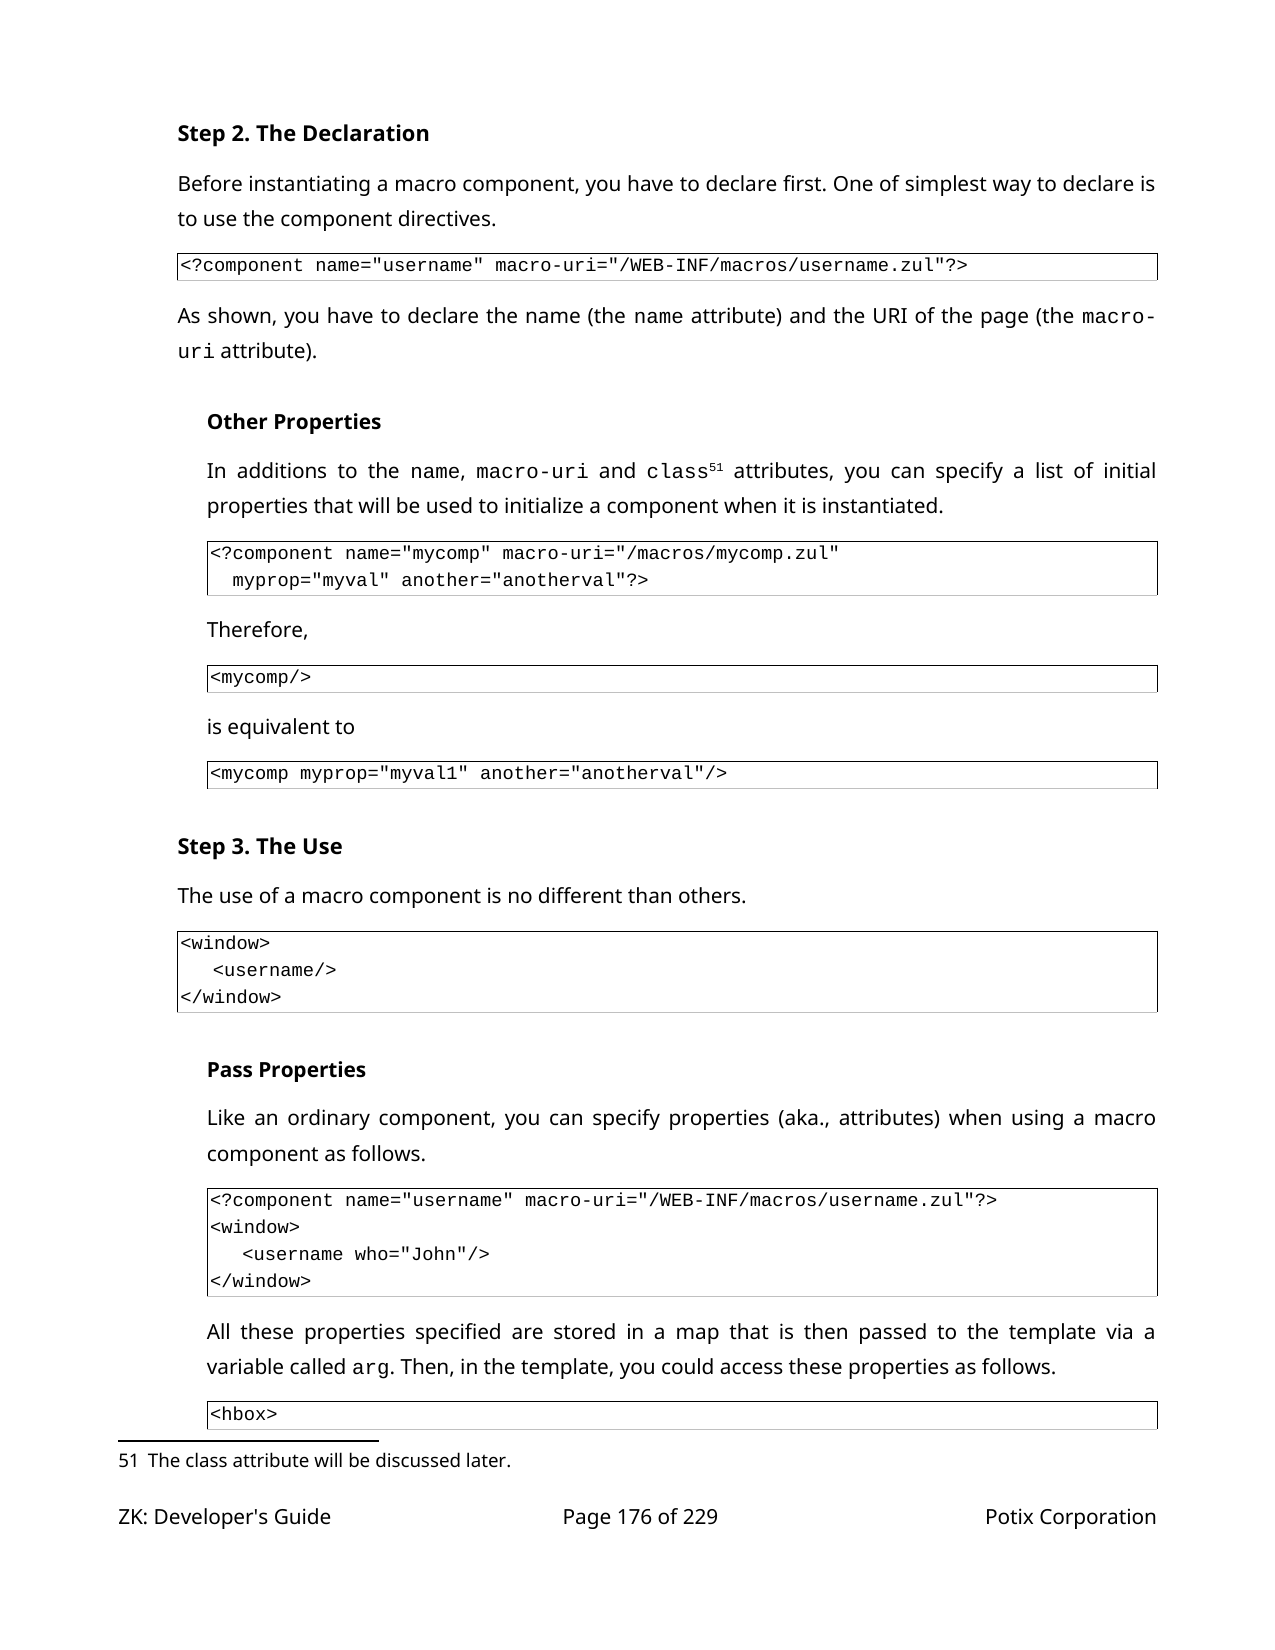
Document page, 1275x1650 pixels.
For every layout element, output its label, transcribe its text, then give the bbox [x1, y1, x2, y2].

text <username who="John"/> [208, 1242, 1157, 1266]
text Before instantiating a macro component, you have to declare first. One of simplest way to declare is to use the component directives. [177, 169, 1157, 232]
subtitle Step 2. The Declaration [177, 118, 1157, 148]
text As shown, you have to declare the name (the name attribute) and the URI of the page (the macro-uri attribute). [177, 301, 1157, 365]
text <hbox> [208, 1402, 1157, 1429]
text <window> [208, 1215, 1157, 1239]
text In additions to the name, macro-uri and class attributes, you can specify a list of initial properties that will be used to initialize a component when it is instantiated. [207, 456, 1157, 520]
text <?component name="username" macro-uri="/WEB-INF/macros/username.zul"?> [178, 254, 1157, 280]
subtitle Step 3. The Use [177, 831, 1157, 861]
text The class attribute will be discussed later. [118, 1447, 1157, 1473]
subtitle Other Properties [207, 407, 1157, 436]
text Like an ordinary component, you can specify properties (aka., attributes) when using a macro component as follows. [207, 1103, 1157, 1167]
text <window> [178, 932, 1157, 955]
text myprop="myval" another="anotherval"?> [208, 568, 1157, 595]
text <?component name="username" macro-uri="/WEB-INF/macros/username.zul"?> [208, 1189, 1157, 1212]
text </window> [208, 1269, 1157, 1296]
text <?component name="mycomp" macro-uri="/macros/mycomp.zul" [208, 542, 1157, 565]
text <username/> [178, 958, 1157, 982]
text </window> [178, 985, 1157, 1012]
text <mycomp/> [208, 666, 1157, 692]
text <mycomp myprop="myval1" another="anotherval"/> [208, 762, 1157, 788]
text Therefore, [207, 616, 1157, 644]
text is equivalent to [207, 712, 1157, 741]
text The use of a macro component is no different than others. [177, 882, 1157, 910]
subtitle Pass Properties [207, 1055, 1157, 1083]
text All these properties specified are stored in a map that is then passed to the template via a variable called arg. Then, in the template, you could access these properties as follows. [207, 1317, 1157, 1381]
